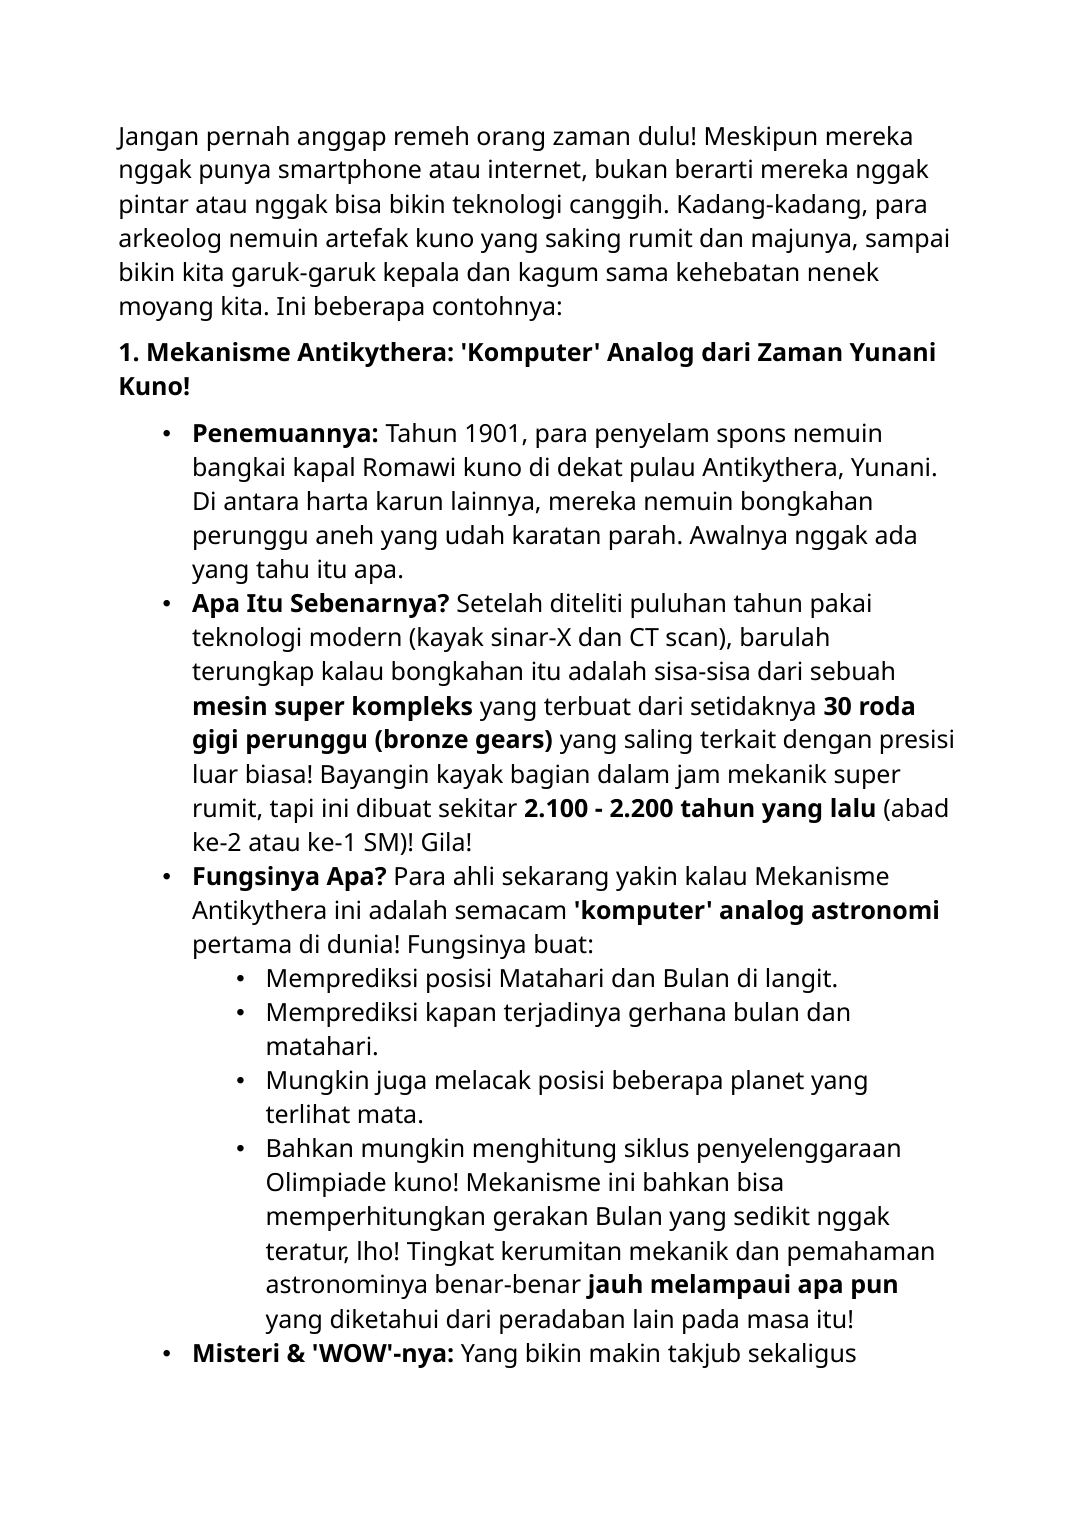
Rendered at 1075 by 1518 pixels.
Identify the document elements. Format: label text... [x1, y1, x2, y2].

list Memprediksi posisi Matahari dan Bulan di langit. [236, 961, 957, 995]
list Misteri & 'WOW'-nya: Yang bikin makin takjub sekaligus [162, 1335, 957, 1369]
list Penemuannya: Tahun 1901, para penyelam spons nemuin bangkai kapal Romawi kuno di dekat pulau Antikythera, Yunani. Di antara harta karun lainnya, mereka nemuin bongkahan perunggu aneh yang udah karatan parah. Awalnya nggak ada yang tahu itu apa. [162, 416, 957, 586]
text Jangan pernah anggap remeh orang zaman dulu! Meskipun mereka nggak punya smartphone atau internet, bukan berarti mereka nggak pintar atau nggak bisa bikin teknologi canggih. Kadang-kadang, para arkeolog nemuin artefak kuno yang saking rumit dan majunya, sampai bikin kita garuk-garuk kepala dan kagum sama kehebatan nenek moyang kita. Ini beberapa contohnya: [118, 118, 957, 322]
text 1. Mekanisme Antikythera: 'Komputer' Analog dari Zaman Yunani Kuno! [118, 335, 957, 403]
list Mungkin juga melacak posisi beberapa planet yang terlihat mata. [236, 1063, 957, 1131]
list Memprediksi kapan terjadinya gerhana bulan dan matahari. [236, 995, 957, 1063]
list Apa Itu Sebenarnya? Setelah diteliti puluhan tahun pakai teknologi modern (kayak sinar-X dan CT scan), barulah terungkap kalau bongkahan itu adalah sisa-sisa dari sebuah mesin super kompleks yang terbuat dari setidaknya 30 roda gigi perunggu (bronze gears) yang saling terkait dengan presisi luar biasa! Bayangin kayak bagian dalam jam mekanik super rumit, tapi ini dibuat sekitar 2.100 - 2.200 tahun yang lalu (abad ke-2 atau ke-1 SM)! Gila! [162, 586, 957, 858]
list Bahkan mungkin menghitung siklus penyelenggaraan Olimpiade kuno! Mekanisme ini bahkan bisa memperhitungkan gerakan Bulan yang sedikit nggak teratur, lho! Tingkat kerumitan mekanik dan pemahaman astronominya benar-benar jauh melampaui apa pun yang diketahui dari peradaban lain pada masa itu! [236, 1131, 957, 1335]
list Fungsinya Apa? Para ahli sekarang yakin kalau Mekanisme Antikythera ini adalah semacam 'komputer' analog astronomi pertama di dunia! Fungsinya buat: [162, 858, 957, 961]
